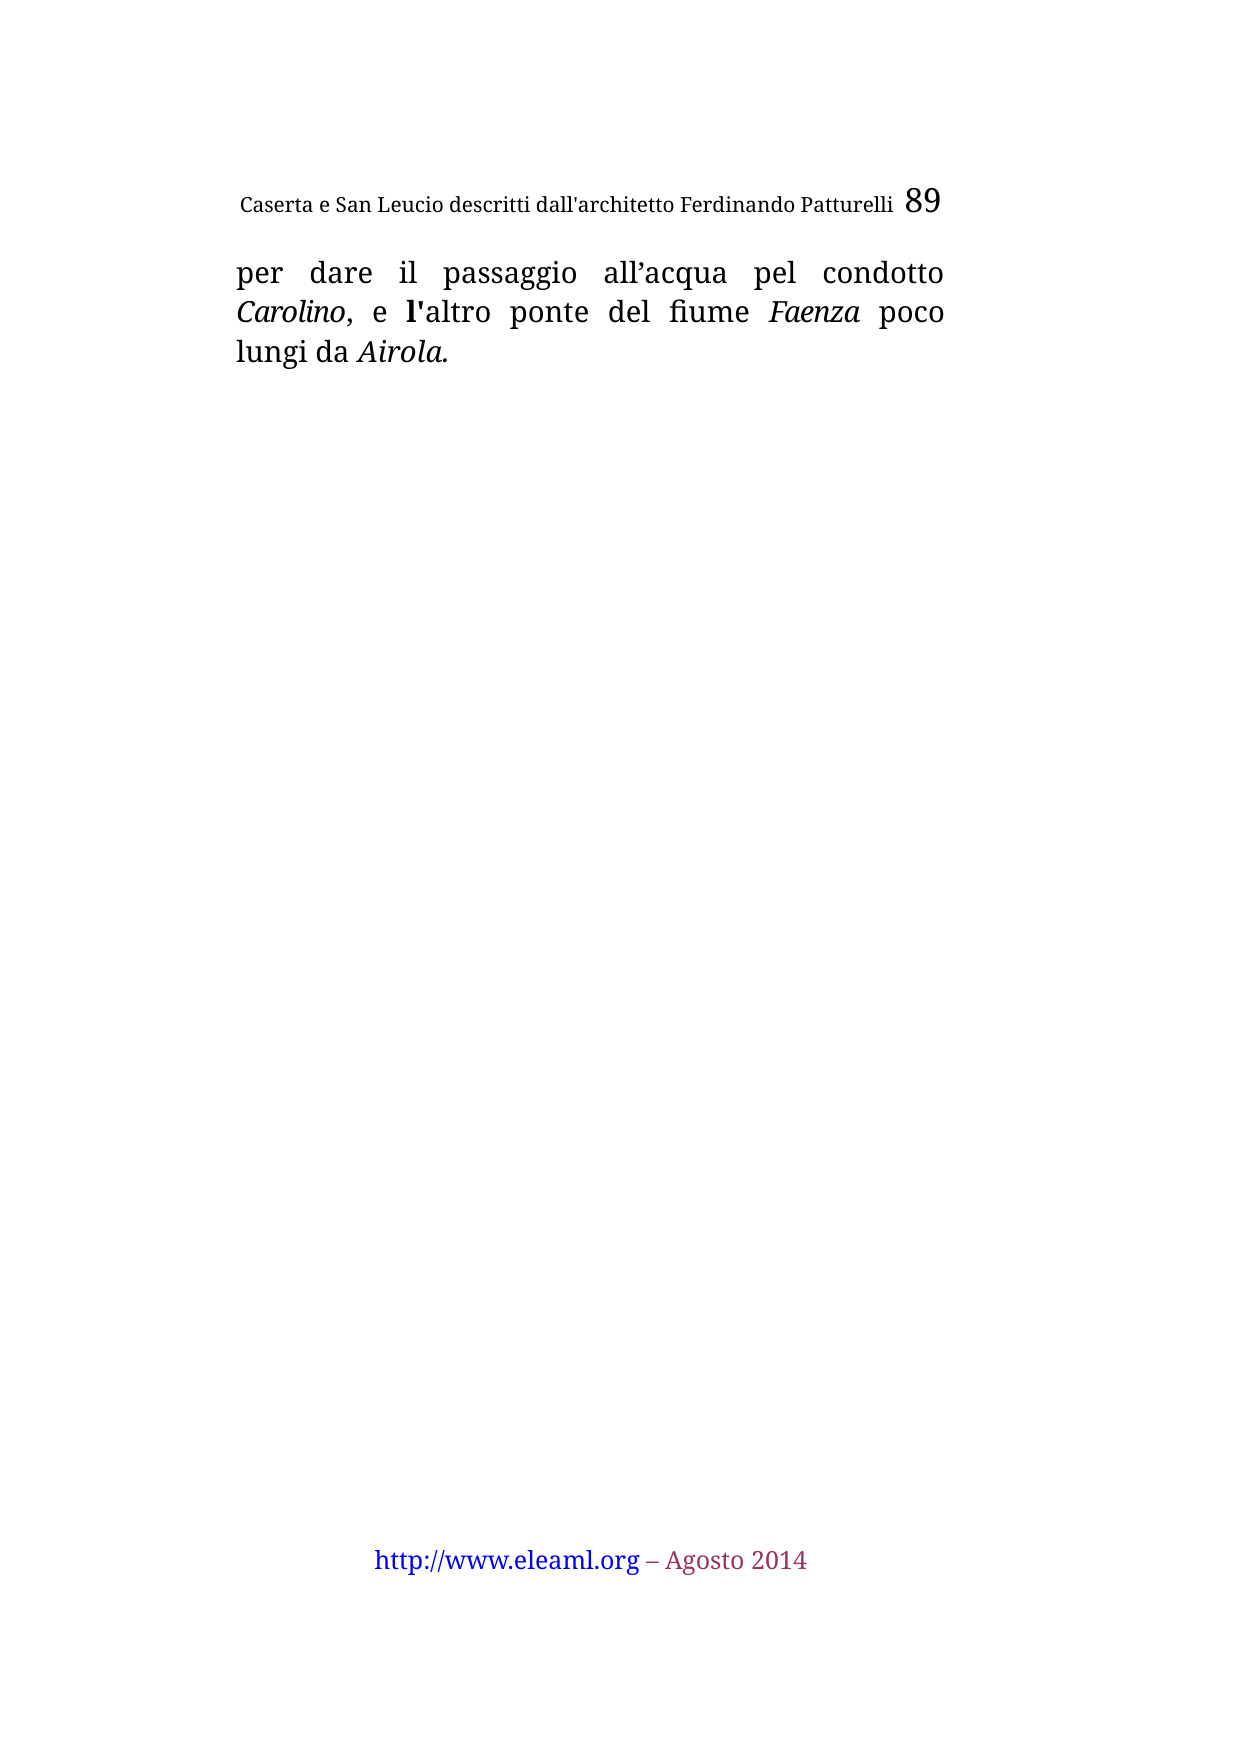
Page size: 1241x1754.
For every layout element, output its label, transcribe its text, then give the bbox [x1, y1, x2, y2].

text per dare il passaggio all’acqua pel condotto Carolino, e l'altro ponte del fiume Faenza poco lungi da Airola. [236, 252, 945, 371]
